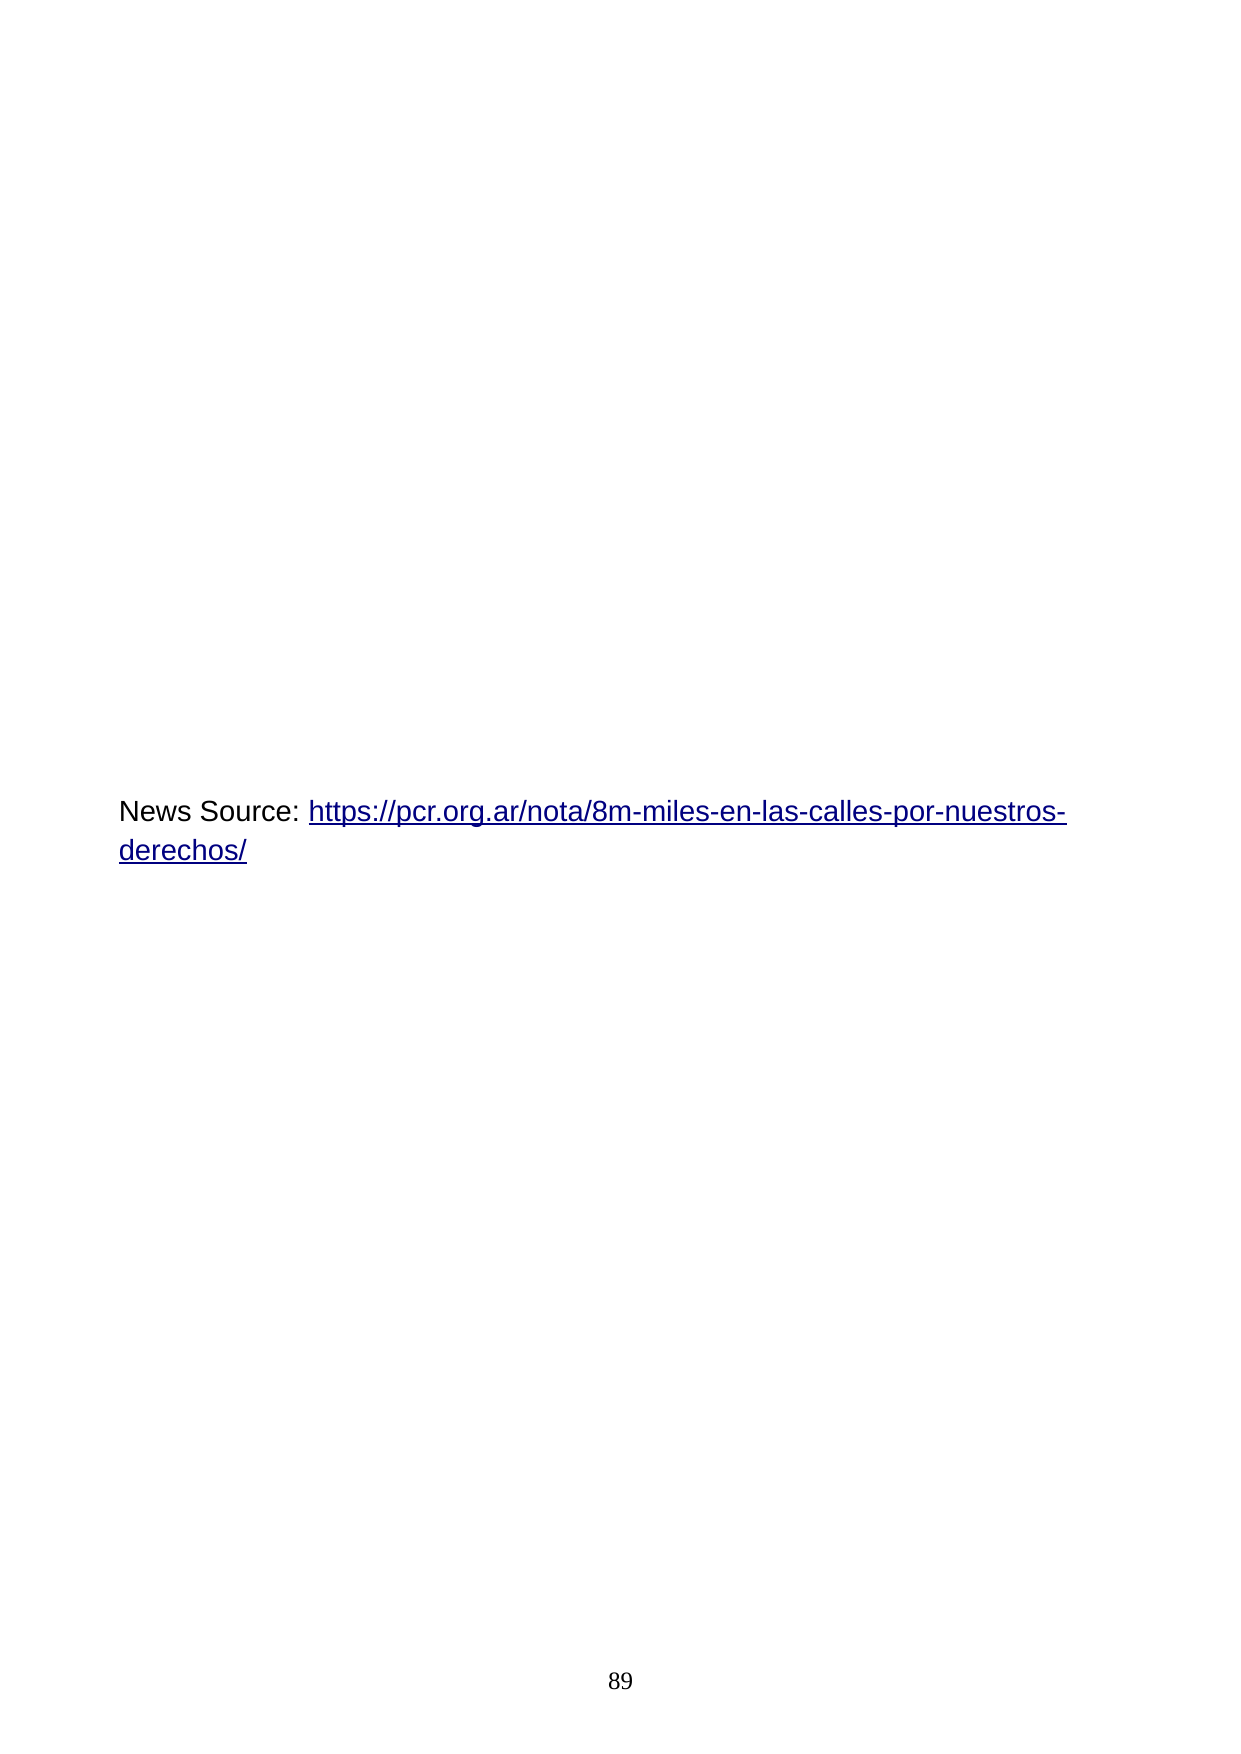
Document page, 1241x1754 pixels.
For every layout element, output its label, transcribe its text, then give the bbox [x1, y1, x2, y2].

text News Source: https://pcr.org.ar/nota/8m-miles-en-las-calles-por-nuestros-derechos/ [118, 794, 1122, 866]
